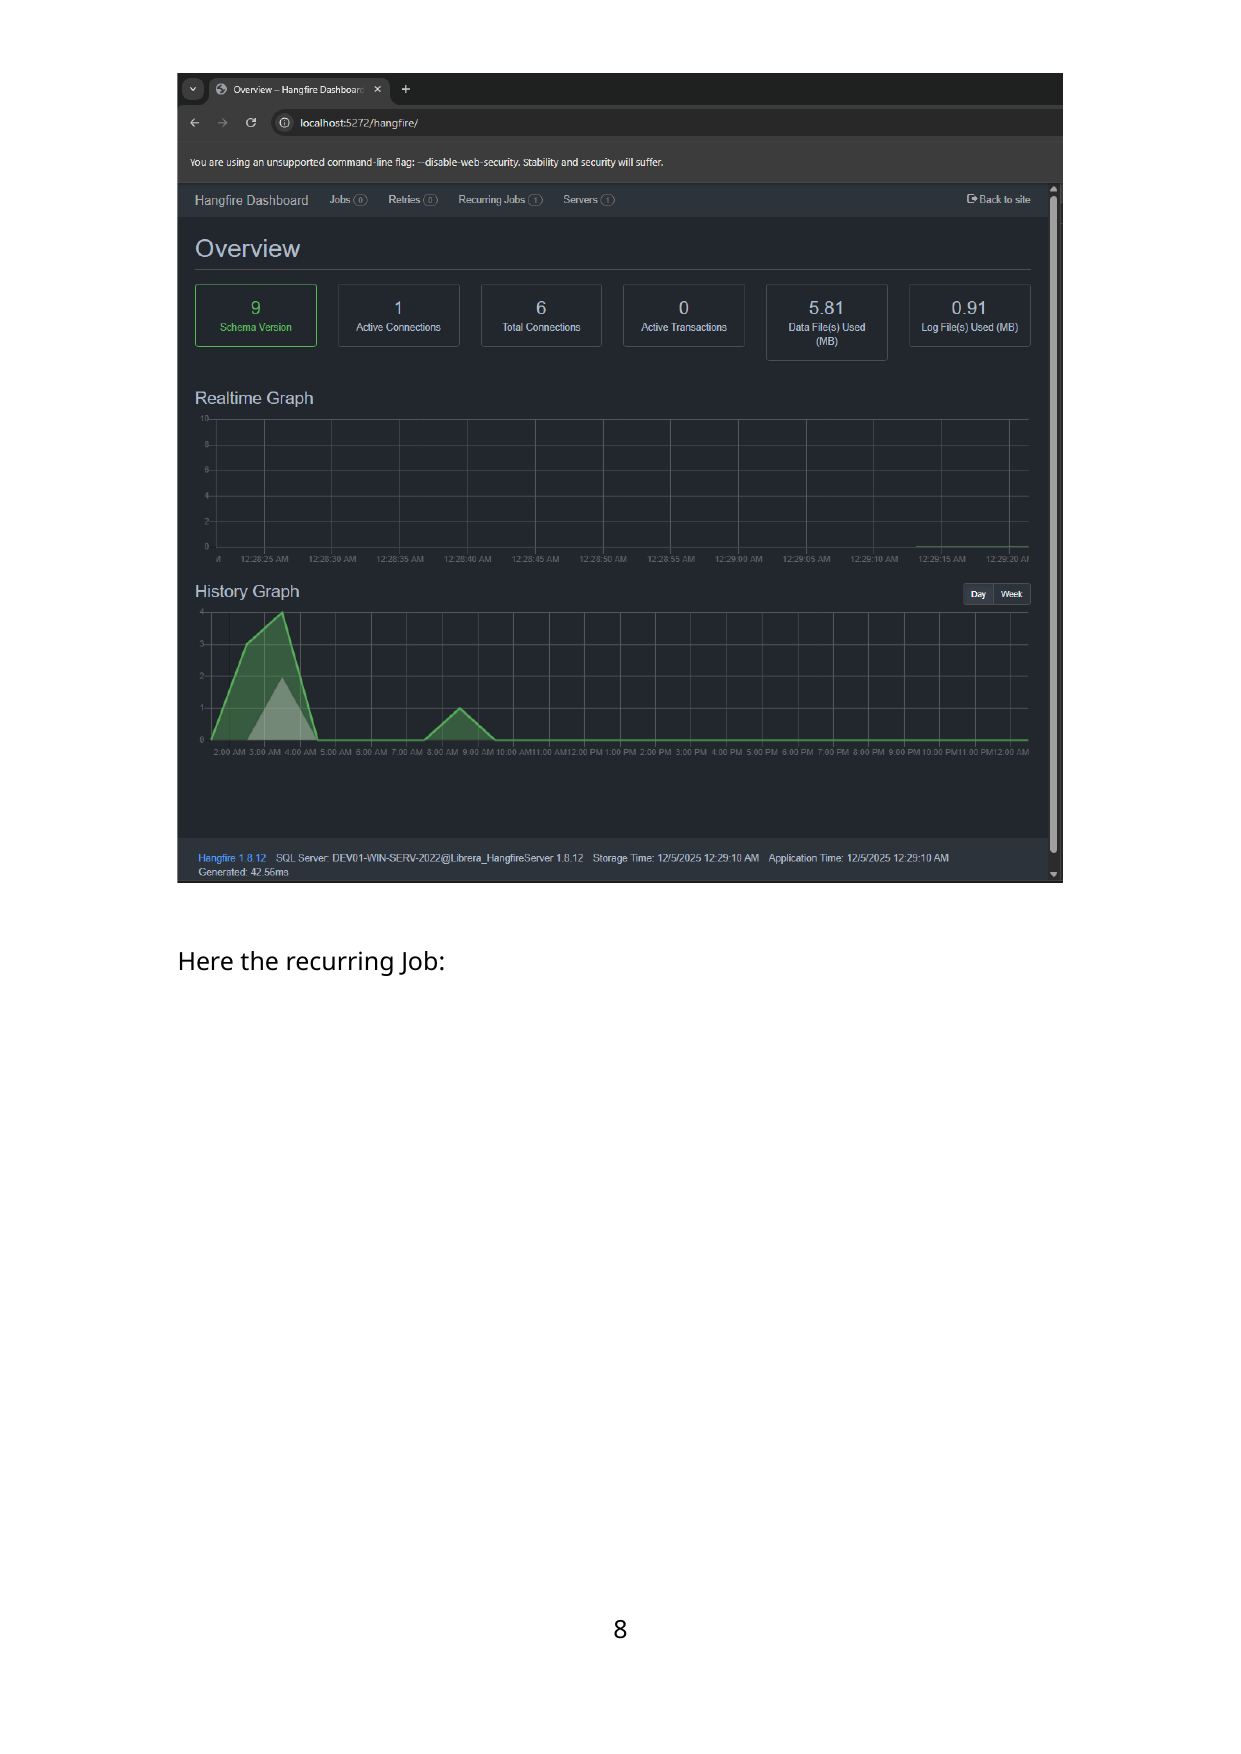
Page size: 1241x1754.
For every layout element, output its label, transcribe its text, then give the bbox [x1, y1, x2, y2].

text Here the recurring Job: [177, 944, 1063, 978]
picture [177, 73, 1063, 883]
